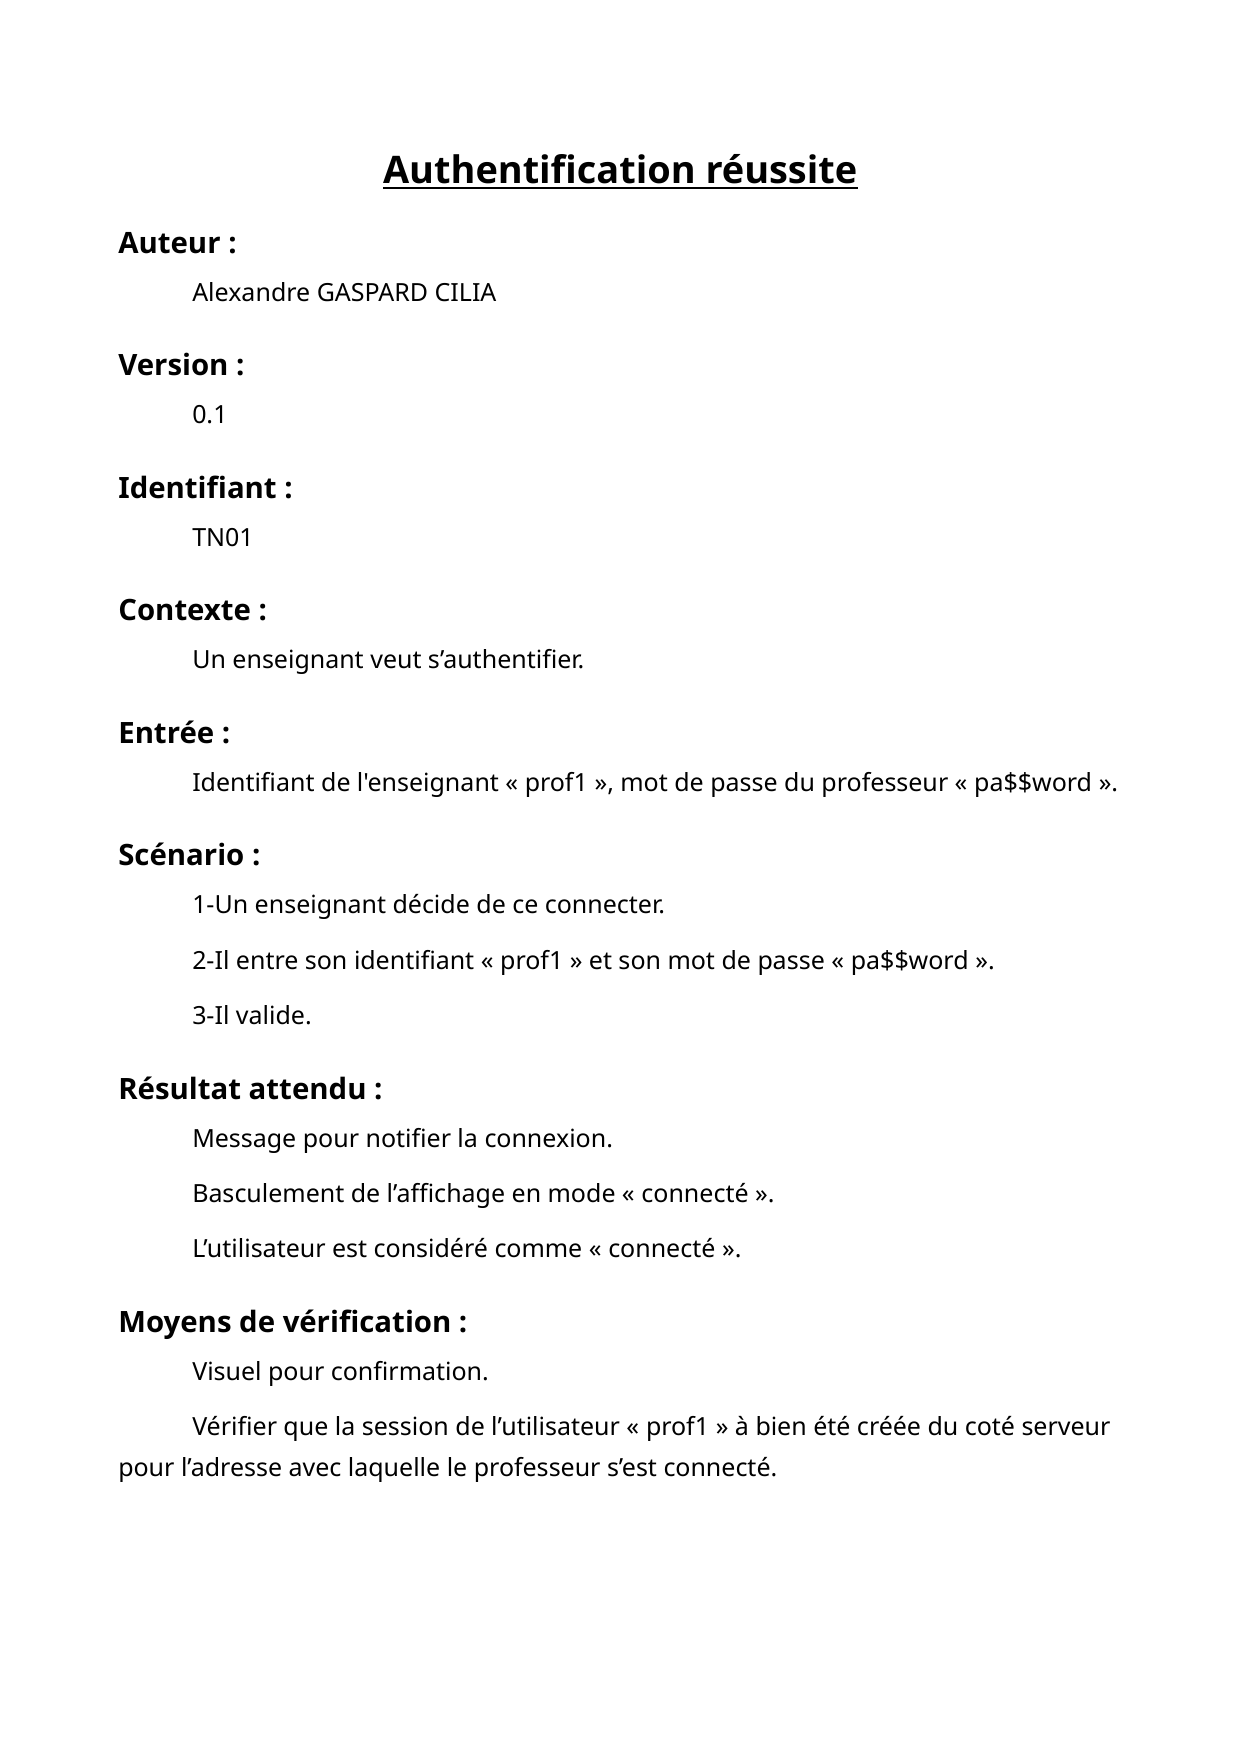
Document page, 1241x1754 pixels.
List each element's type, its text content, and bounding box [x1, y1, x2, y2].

text Un enseignant veut s’authentifier. [118, 642, 1122, 676]
subtitle Entrée : [118, 712, 1122, 752]
text 2-Il entre son identifiant « prof1 » et son mot de passe « pa$$word ». [118, 942, 1122, 976]
subtitle Moyens de vérification : [118, 1301, 1122, 1341]
text 1-Un enseignant décide de ce connecter. [118, 887, 1122, 921]
subtitle Contexte : [118, 589, 1122, 629]
text Alexandre GASPARD CILIA [118, 274, 1122, 308]
text Vérifier que la session de l’utilisateur « prof1 » à bien été créée du coté serveur pour l’adresse avec laquelle le professeur s’est connecté. [118, 1409, 1122, 1484]
text 3-Il valide. [118, 998, 1122, 1032]
text Visuel pour confirmation. [118, 1353, 1122, 1388]
text 0.1 [118, 397, 1122, 431]
text Message pour notifier la connexion. [118, 1120, 1122, 1154]
subtitle Auteur : [118, 222, 1122, 262]
text L’utilisateur est considéré comme « connecté ». [118, 1231, 1122, 1265]
subtitle Scénario : [118, 834, 1122, 874]
subtitle Version : [118, 344, 1122, 384]
text TN01 [118, 519, 1122, 553]
subtitle Résultat attendu : [118, 1068, 1122, 1108]
text Basculement de l’affichage en mode « connecté ». [118, 1176, 1122, 1210]
text Identifiant de l'enseignant « prof1 », mot de passe du professeur « pa$$word ». [118, 764, 1122, 798]
subtitle Authentification réussite [118, 143, 1122, 195]
subtitle Identifiant : [118, 467, 1122, 507]
